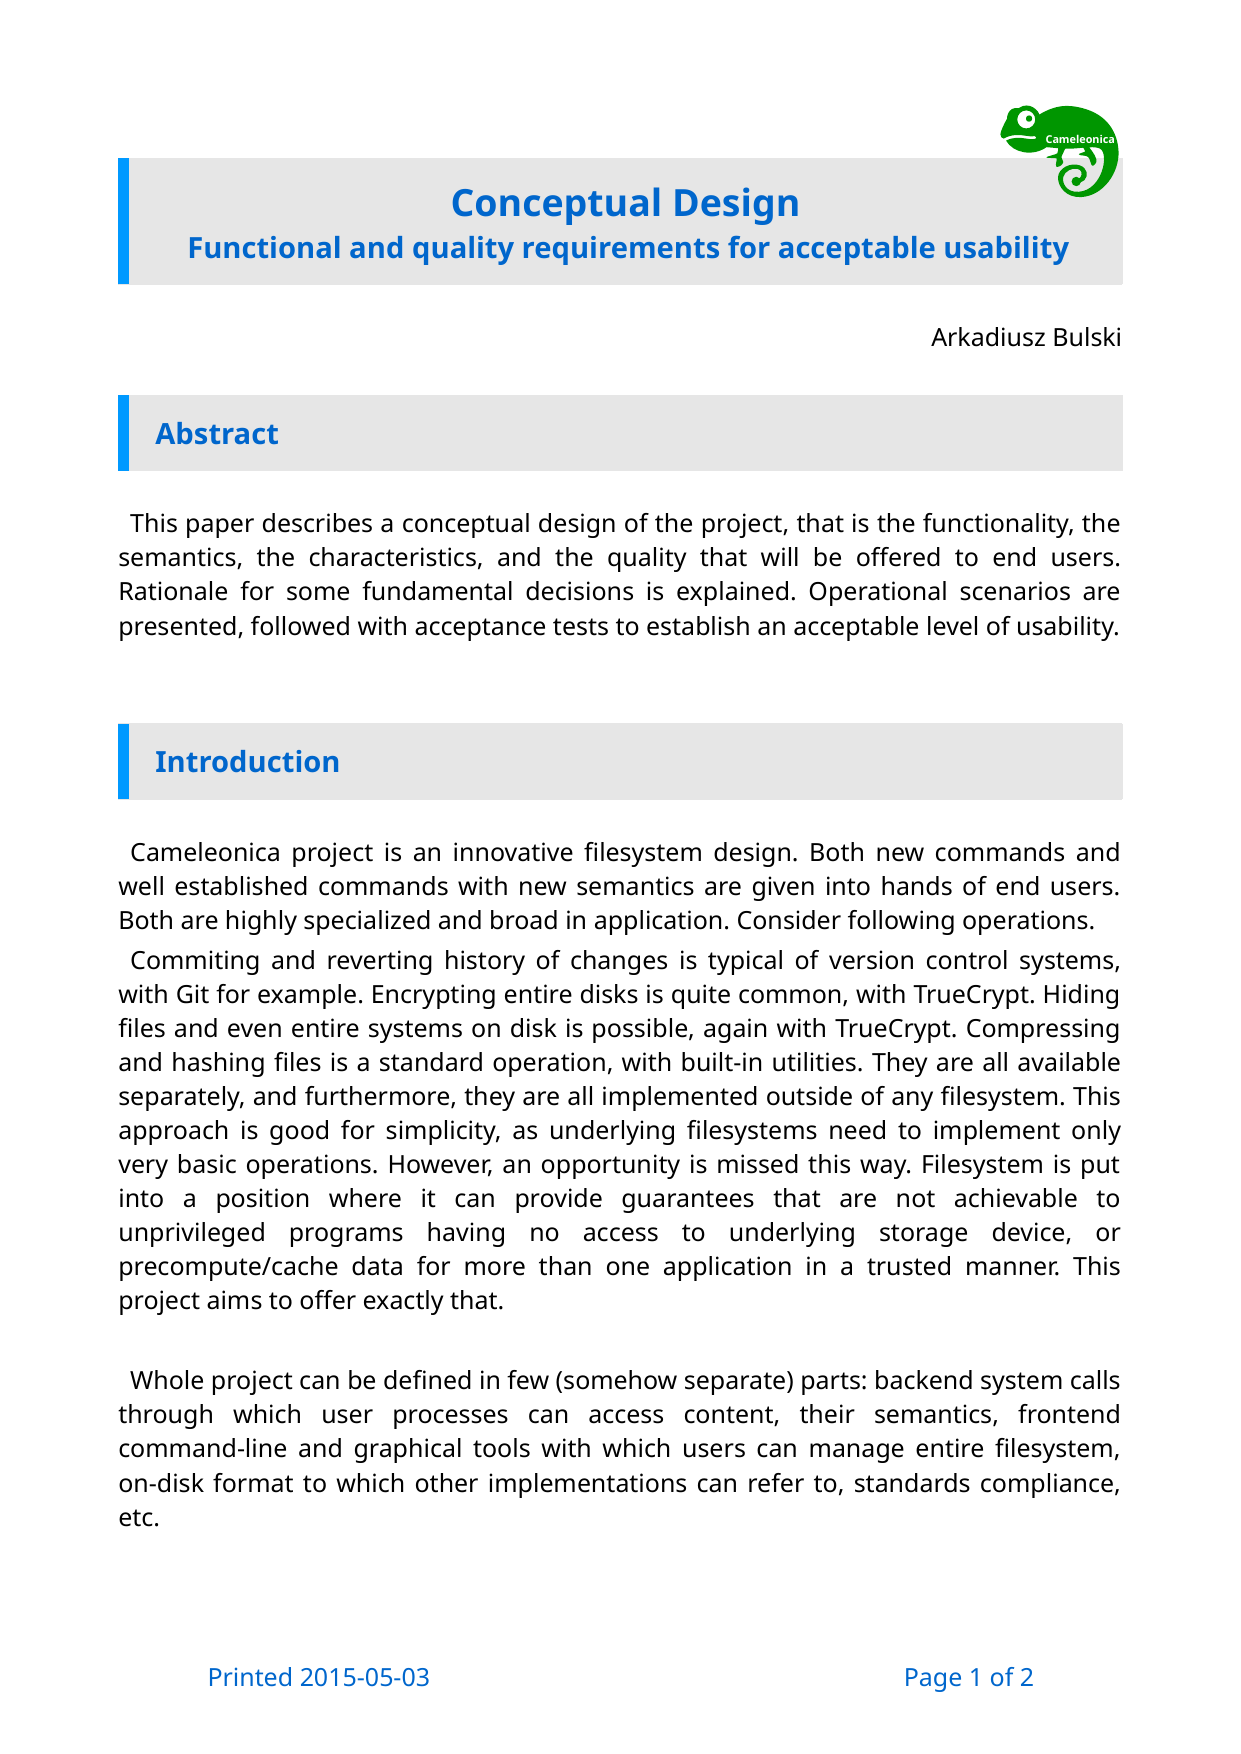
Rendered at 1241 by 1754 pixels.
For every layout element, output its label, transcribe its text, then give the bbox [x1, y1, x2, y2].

subtitle Abstract [129, 396, 1122, 470]
title Conceptual Design Functional and quality requirements for acceptable usability [129, 159, 1122, 284]
text Whole project can be defined in few (somehow separate) parts: backend system calls through which user processes can access content, their semantics, frontend command-line and graphical tools with which users can manage entire filesystem, on-disk format to which other implementations can refer to, standards compliance, etc. [118, 1363, 1122, 1533]
text This paper describes a conceptual design of the project, that is the functionality, the semantics, the characteristics, and the quality that will be offered to end users. Rationale for some fundamental decisions is explained. Operational scenarios are presented, followed with acceptance tests to establish an acceptable level of usability. [118, 506, 1122, 642]
text Cameleonica project is an innovative filesystem design. Both new commands and well established commands with new semantics are given into hands of end users. Both are highly specialized and broad in application. Consider following operations. [118, 834, 1122, 936]
subtitle Introduction [129, 725, 1122, 799]
text Commiting and reverting history of changes is typical of version control systems, with Git for example. Encrypting entire disks is quite common, with TrueCrypt. Hiding files and even entire systems on disk is possible, again with TrueCrypt. Compressing and hashing files is a standard operation, with built-in utilities. They are all available separately, and furthermore, they are all implemented outside of any filesystem. This approach is good for simplicity, as underlying filesystems need to implement only very basic operations. However, an opportunity is missed this way. Filesystem is put into a position where it can provide guarantees that are not achievable to unprivileged programs having no access to underlying storage device, or precompute/cache data for more than one application in a trusted manner. This project aims to offer exactly that. [118, 942, 1122, 1317]
text Arkadiusz Bulski [118, 320, 1122, 354]
